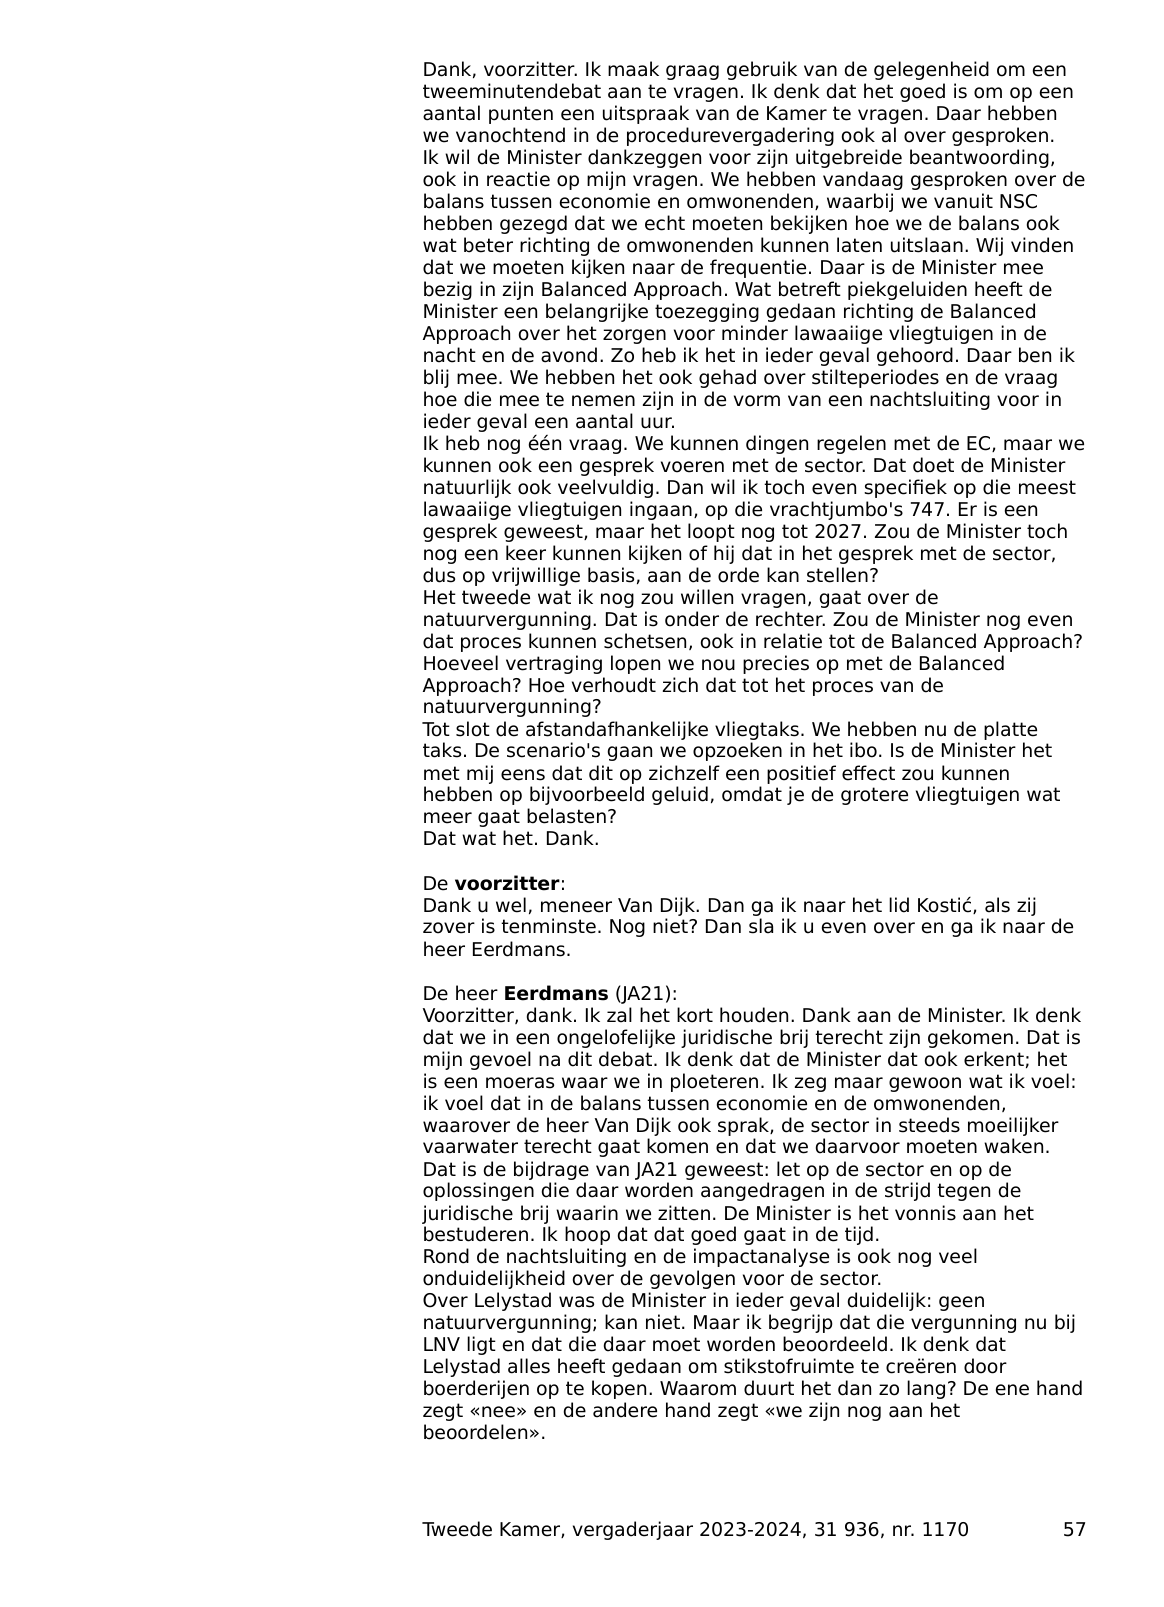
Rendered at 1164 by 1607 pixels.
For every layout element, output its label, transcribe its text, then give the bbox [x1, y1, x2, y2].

text Ik wil de Minister dankzeggen voor zijn uitgebreide beantwoording, ook in reactie op mijn vragen. We hebben vandaag gesproken over de balans tussen economie en omwonenden, waarbij we vanuit NSC hebben gezegd dat we echt moeten bekijken hoe we de balans ook wat beter richting de omwonenden kunnen laten uitslaan. Wij vinden dat we moeten kijken naar de frequentie. Daar is de Minister mee bezig in zijn Balanced Approach. Wat betreft piekgeluiden heeft de Minister een belangrijke toezegging gedaan richting de Balanced Approach over het zorgen voor minder lawaaiige vliegtuigen in de nacht en de avond. Zo heb ik het in ieder geval gehoord. Daar ben ik blij mee. We hebben het ook gehad over stilteperiodes en de vraag hoe die mee te nemen zijn in de vorm van een nachtsluiting voor in ieder geval een aantal uur. [422, 147, 1087, 433]
text Voorzitter, dank. Ik zal het kort houden. Dank aan de Minister. Ik denk dat we in een ongelofelijke juridische brij terecht zijn gekomen. Dat is mijn gevoel na dit debat. Ik denk dat de Minister dat ook erkent; het is een moeras waar we in ploeteren. Ik zeg maar gewoon wat ik voel: ik voel dat in de balans tussen economie en de omwonenden, waarover de heer Van Dijk ook sprak, de sector in steeds moeilijker vaarwater terecht gaat komen en dat we daarvoor moeten waken. Dat is de bijdrage van JA21 geweest: let op de sector en op de oplossingen die daar worden aangedragen in de strijd tegen de juridische brij waarin we zitten. De Minister is het vonnis aan het bestuderen. Ik hoop dat dat goed gaat in de tijd. [422, 1004, 1087, 1246]
text Dank, voorzitter. Ik maak graag gebruik van de gelegenheid om een tweeminutendebat aan te vragen. Ik denk dat het goed is om op een aantal punten een uitspraak van de Kamer te vragen. Daar hebben we vanochtend in de procedurevergadering ook al over gesproken. [422, 59, 1087, 147]
text De voorzitter: [422, 872, 1087, 894]
text Over Lelystad was de Minister in ieder geval duidelijk: geen natuurvergunning; kan niet. Maar ik begrijp dat die vergunning nu bij LNV ligt en dat die daar moet worden beoordeeld. Ik denk dat Lelystad alles heeft gedaan om stikstofruimte te creëren door boerderijen op te kopen. Waarom duurt het dan zo lang? De ene hand zegt «nee» en de andere hand zegt «we zijn nog aan het beoordelen». [422, 1290, 1087, 1444]
text Rond de nachtsluiting en de impactanalyse is ook nog veel onduidelijkheid over de gevolgen voor de sector. [422, 1246, 1087, 1290]
text De heer Eerdmans (JA21): [422, 983, 1087, 1004]
text Het tweede wat ik nog zou willen vragen, gaat over de natuurvergunning. Dat is onder de rechter. Zou de Minister nog even dat proces kunnen schetsen, ook in relatie tot de Balanced Approach? Hoeveel vertraging lopen we nou precies op met de Balanced Approach? Hoe verhoudt zich dat tot het proces van de natuurvergunning? [422, 587, 1087, 718]
text Tot slot de afstandafhankelijke vliegtaks. We hebben nu de platte taks. De scenario's gaan we opzoeken in het ibo. Is de Minister het met mij eens dat dit op zichzelf een positief effect zou kunnen hebben op bijvoorbeeld geluid, omdat je de grotere vliegtuigen wat meer gaat belasten? [422, 718, 1087, 828]
text Dat wat het. Dank. [422, 828, 1087, 850]
text Dank u wel, meneer Van Dijk. Dan ga ik naar het lid Kostić, als zij zover is tenminste. Nog niet? Dan sla ik u even over en ga ik naar de heer Eerdmans. [422, 894, 1087, 960]
text Ik heb nog één vraag. We kunnen dingen regelen met de EC, maar we kunnen ook een gesprek voeren met de sector. Dat doet de Minister natuurlijk ook veelvuldig. Dan wil ik toch even specifiek op die meest lawaaiige vliegtuigen ingaan, op die vrachtjumbo's 747. Er is een gesprek geweest, maar het loopt nog tot 2027. Zou de Minister toch nog een keer kunnen kijken of hij dat in het gesprek met de sector, dus op vrijwillige basis, aan de orde kan stellen? [422, 433, 1087, 587]
